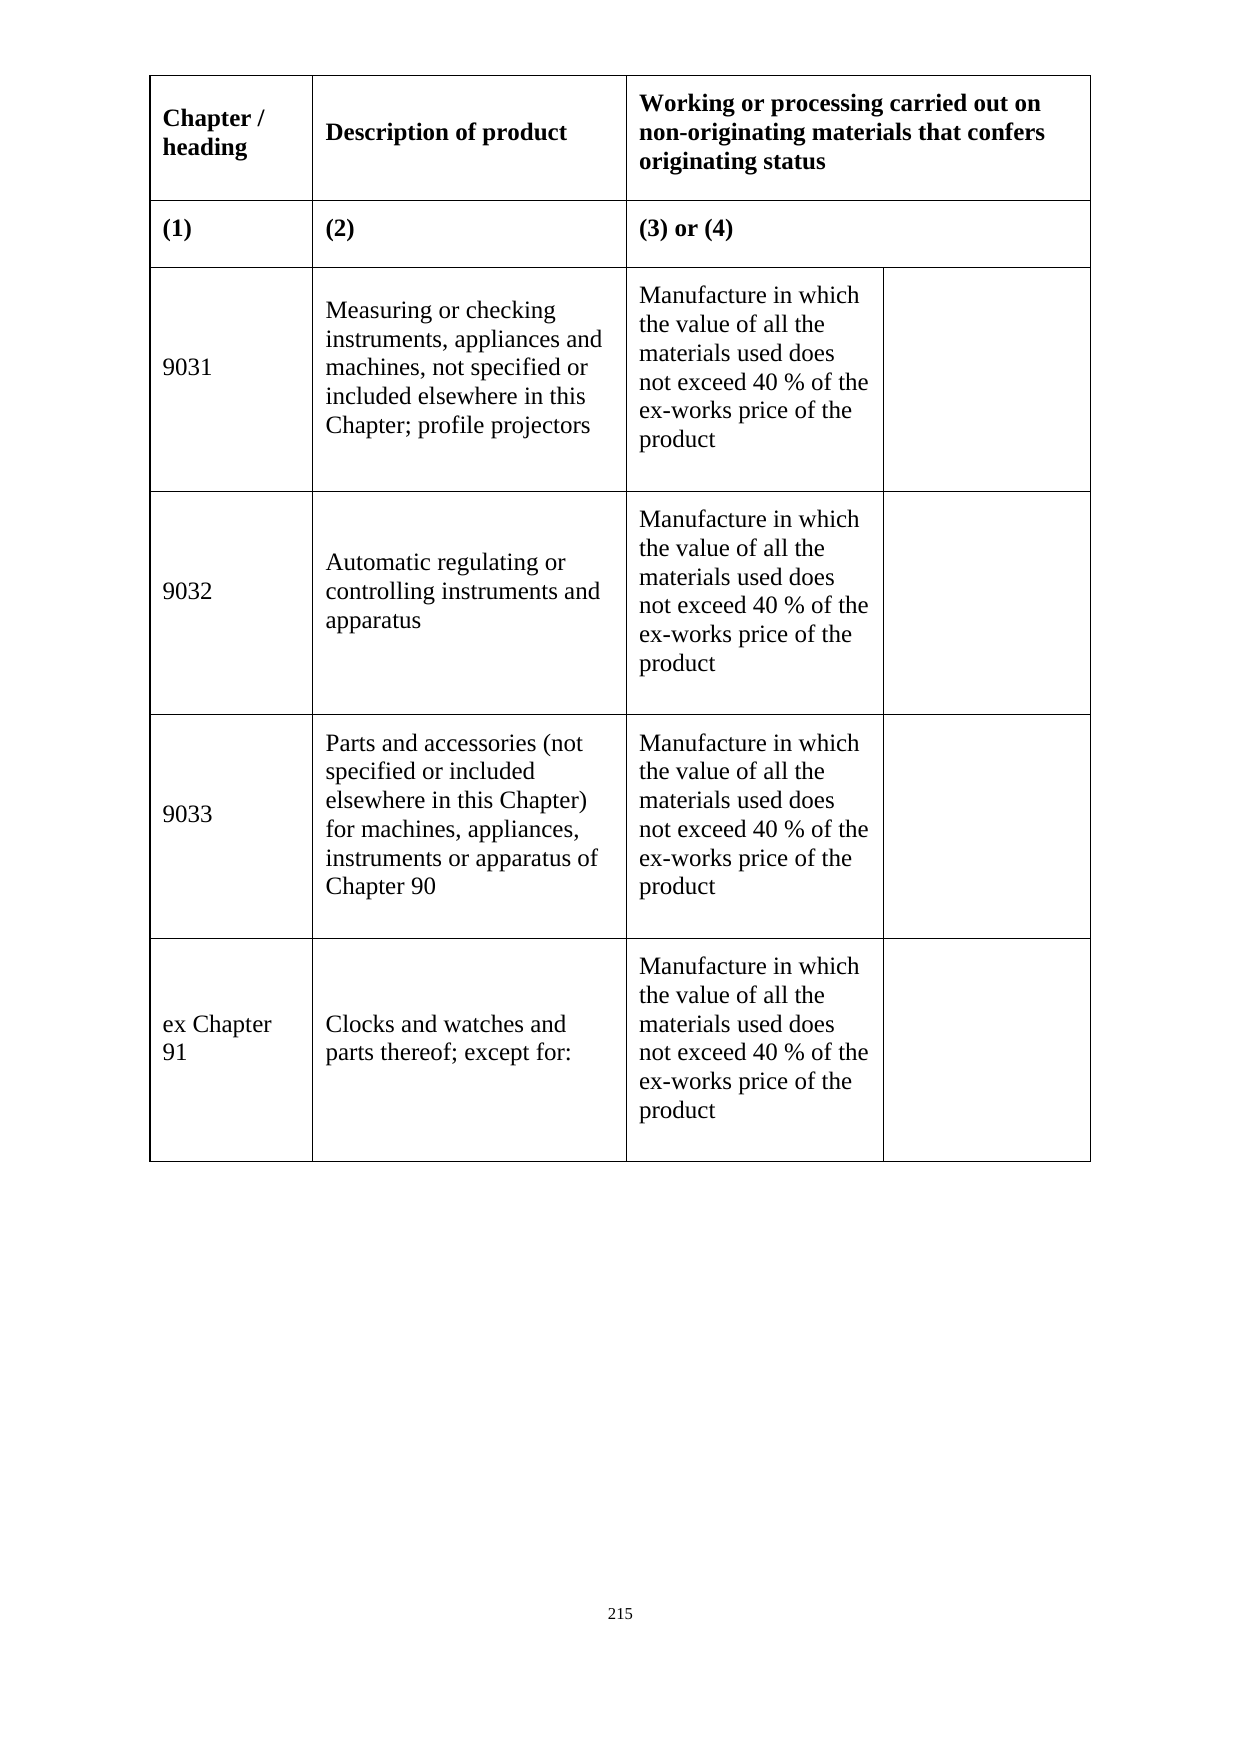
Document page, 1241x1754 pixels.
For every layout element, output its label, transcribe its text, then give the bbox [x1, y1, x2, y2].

table_cell [884, 715, 1090, 938]
table_cell [884, 492, 1090, 714]
table_cell (3) or (4) [627, 201, 1090, 267]
table_cell 9031 [151, 268, 312, 491]
table_cell Automatic regulating or controlling instruments and apparatus [313, 492, 626, 714]
table_cell ex Chapter 91 [151, 939, 312, 1161]
table_cell Manufacture in which the value of all the materials used does not exceed 40 % of the ex‐works price of the product [627, 492, 883, 714]
table_cell Clocks and watches and parts thereof; except for: [313, 939, 626, 1161]
table_header Chapter / heading [151, 76, 312, 200]
table_header Working or processing carried out on non‐originating materials that confers originating status [627, 76, 1090, 200]
table_cell Measuring or checking instruments, appliances and machines, not specified or included elsewhere in this Chapter; profile projectors [313, 268, 626, 491]
table_cell [884, 268, 1090, 491]
table_cell 9032 [151, 492, 312, 714]
table_cell Manufacture in which the value of all the materials used does not exceed 40 % of the ex‐works price of the product [627, 268, 883, 491]
table_cell [884, 939, 1090, 1161]
table_cell Manufacture in which the value of all the materials used does not exceed 40 % of the ex‐works price of the product [627, 939, 883, 1161]
table_cell (1) [151, 201, 312, 267]
table_cell (2) [313, 201, 626, 267]
table_header Description of product [313, 76, 626, 200]
table_cell Manufacture in which the value of all the materials used does not exceed 40 % of the ex‐works price of the product [627, 715, 883, 938]
table_cell 9033 [151, 715, 312, 938]
table_cell Parts and accessories (not specified or included elsewhere in this Chapter) for machines, appliances, instruments or apparatus of Chapter 90 [313, 715, 626, 938]
